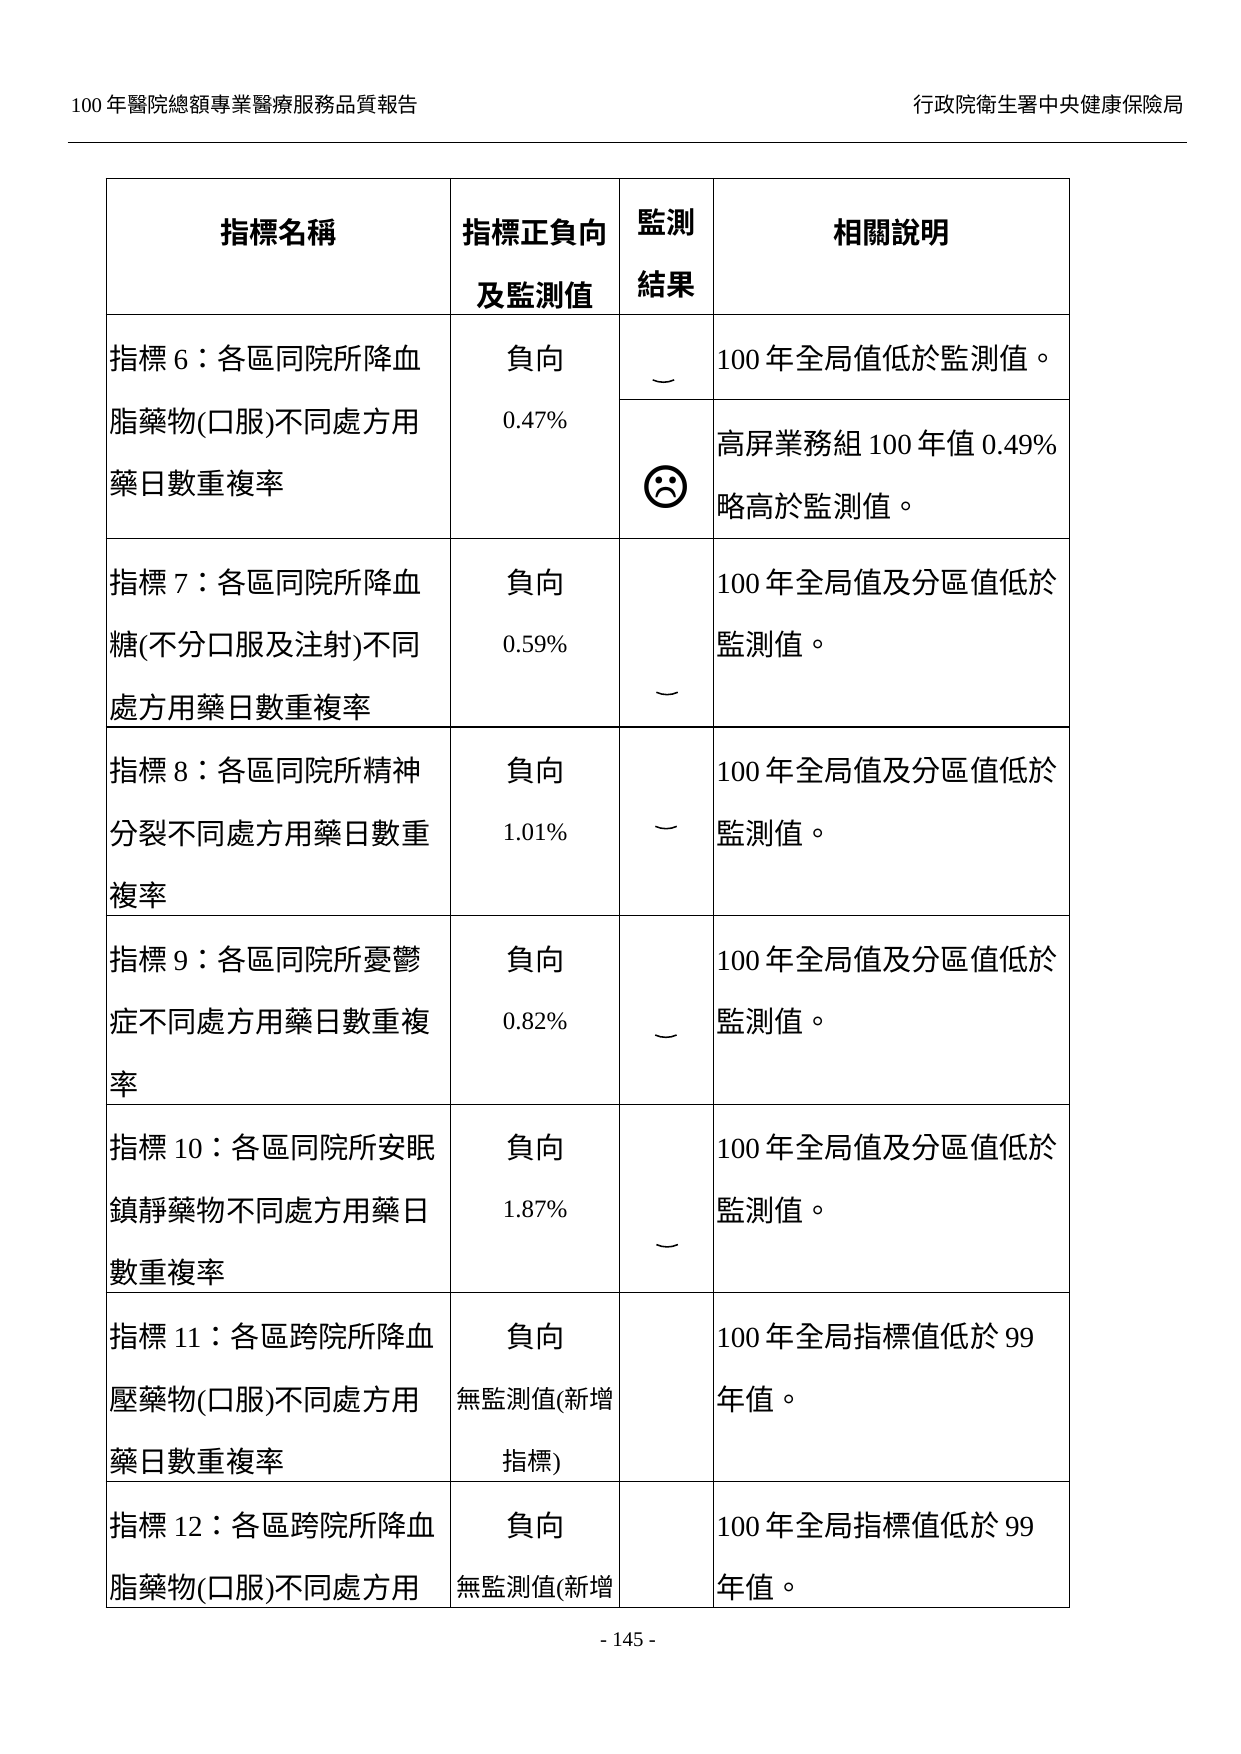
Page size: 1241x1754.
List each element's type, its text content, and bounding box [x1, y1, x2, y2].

table_cell 100年全局值及分區值低於監測值。 [714, 728, 1069, 915]
table_cell 100年全局值及分區值低於監測值。 [714, 1105, 1069, 1292]
table_cell 指標6：各區同院所降血脂藥物(口服)不同處方用藥日數重複率 [107, 315, 450, 538]
table_cell 高屏業務組100年值0.49%略高於監測值。 [714, 400, 1069, 538]
table_header 指標正負向及監測值 [451, 179, 619, 314]
table_cell 100年全局值及分區值低於監測值。 [714, 916, 1069, 1103]
table_cell [620, 315, 713, 399]
table_cell [620, 539, 713, 726]
table_header 指標名稱 [107, 179, 450, 314]
table_cell [620, 728, 713, 915]
table_cell 負向 0.82% [451, 916, 619, 1103]
table_cell 指標7：各區同院所降血糖(不分口服及注射)不同處方用藥日數重複率 [107, 539, 450, 726]
table_cell 負向 無監測值(新增 [451, 1482, 619, 1607]
table_cell [620, 1482, 713, 1607]
table_cell 100年全局指標值低於99年值。 [714, 1293, 1069, 1481]
table_cell 負向 1.87% [451, 1105, 619, 1292]
table_cell 指標9：各區同院所憂鬱症不同處方用藥日數重複率 [107, 916, 450, 1103]
table_cell 指標11：各區跨院所降血壓藥物(口服)不同處方用藥日數重複率 [107, 1293, 450, 1481]
table_cell 負向 0.47% [451, 315, 619, 538]
table_cell 負向 0.59% [451, 539, 619, 726]
table_cell [620, 1293, 713, 1481]
table_cell [620, 1105, 713, 1292]
table_header 相關說明 [714, 179, 1069, 314]
table_cell 100年全局值及分區值低於監測值。 [714, 539, 1069, 726]
table_cell 負向 1.01% [451, 728, 619, 915]
table_cell 指標8：各區同院所精神分裂不同處方用藥日數重複率 [107, 728, 450, 915]
table_cell 負向 無監測值(新增指標) [451, 1293, 619, 1481]
table_cell 指標10：各區同院所安眠鎮靜藥物不同處方用藥日數重複率 [107, 1105, 450, 1292]
table_cell 指標12：各區跨院所降血脂藥物(口服)不同處方用 [107, 1482, 450, 1607]
table_header 監測 結果 [620, 179, 713, 314]
table_cell [620, 916, 713, 1103]
table_cell ☹ [620, 400, 713, 538]
table_cell 100年全局指標值低於99年值。 [714, 1482, 1069, 1607]
table_cell 100年全局值低於監測值。 [714, 315, 1069, 399]
